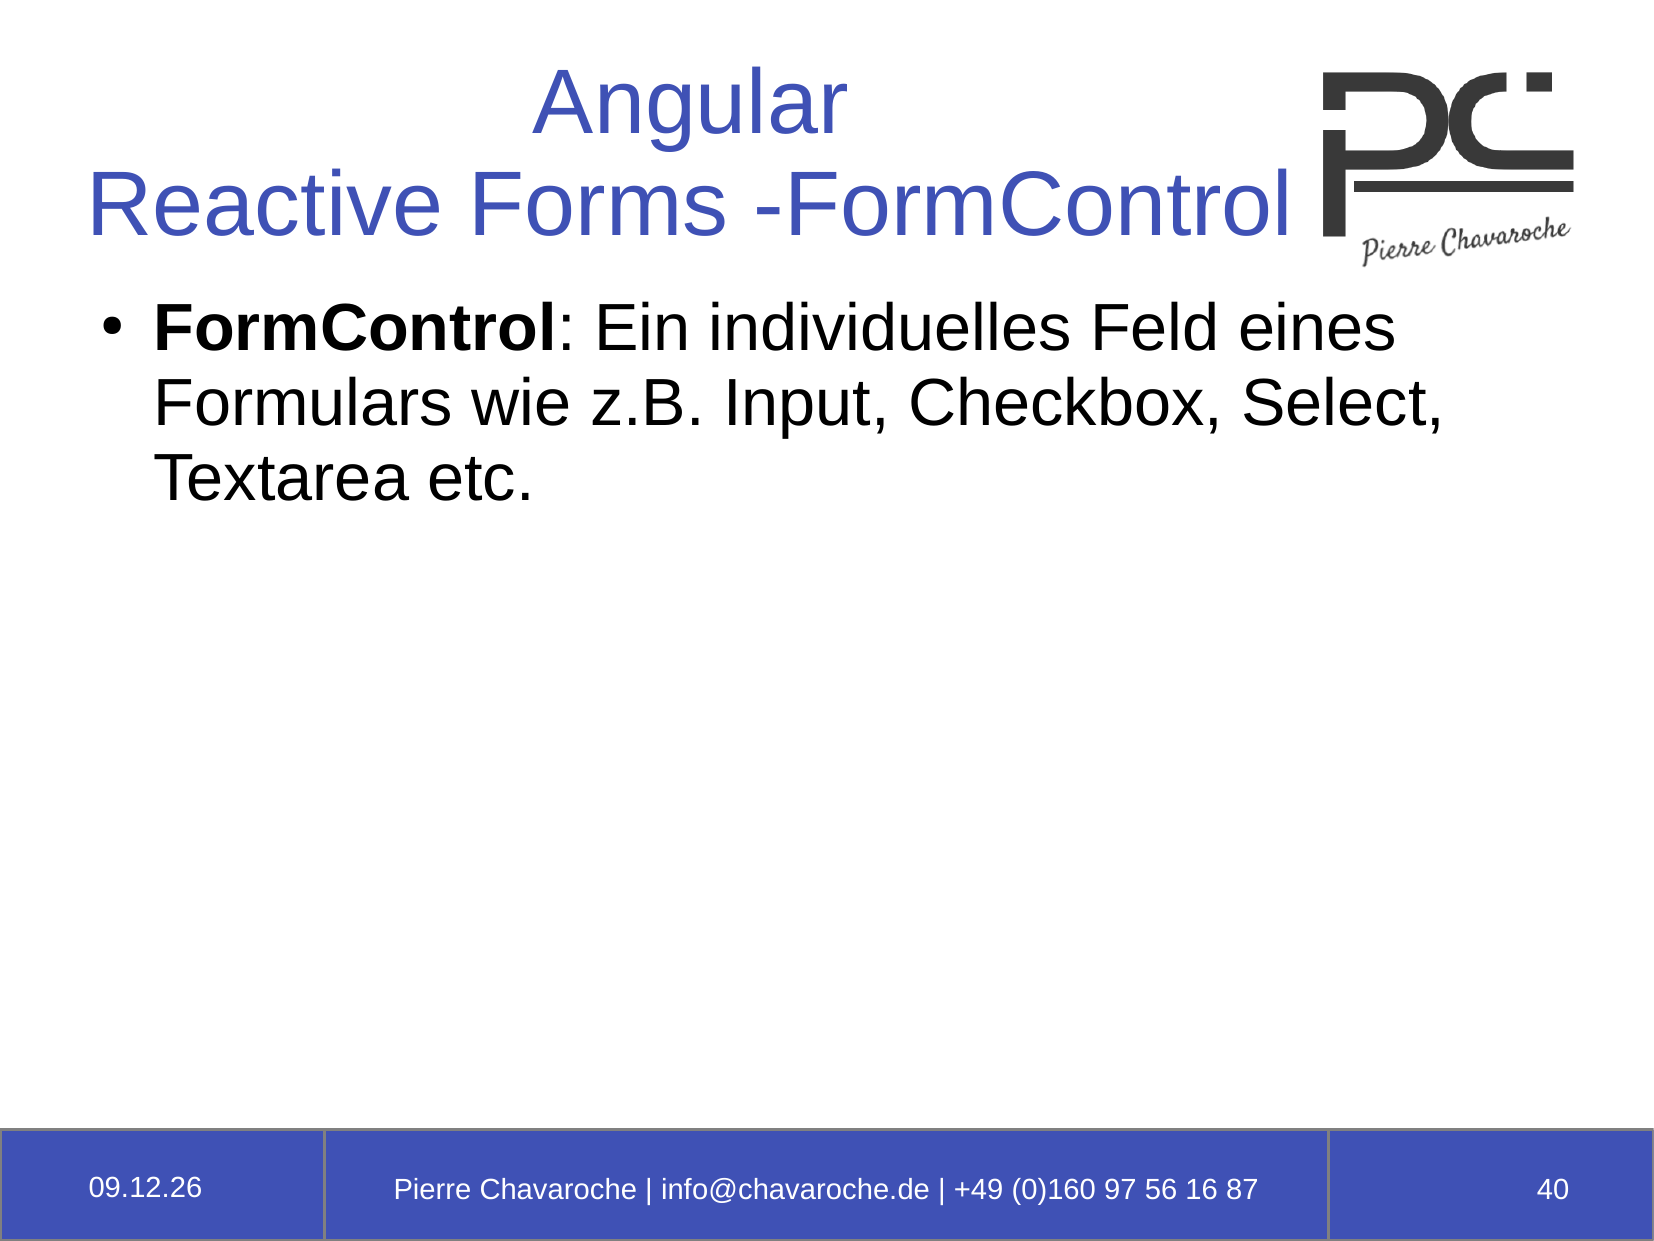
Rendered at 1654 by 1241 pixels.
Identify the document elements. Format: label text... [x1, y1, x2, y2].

title Angular Reactive Forms -FormControl [82, 49, 1300, 257]
list FormControl: Ein individuelles Feld eines Formulars wie z.B. Input, Checkbox, Select, Textarea etc. [82, 290, 1571, 1109]
picture [1307, 29, 1589, 311]
